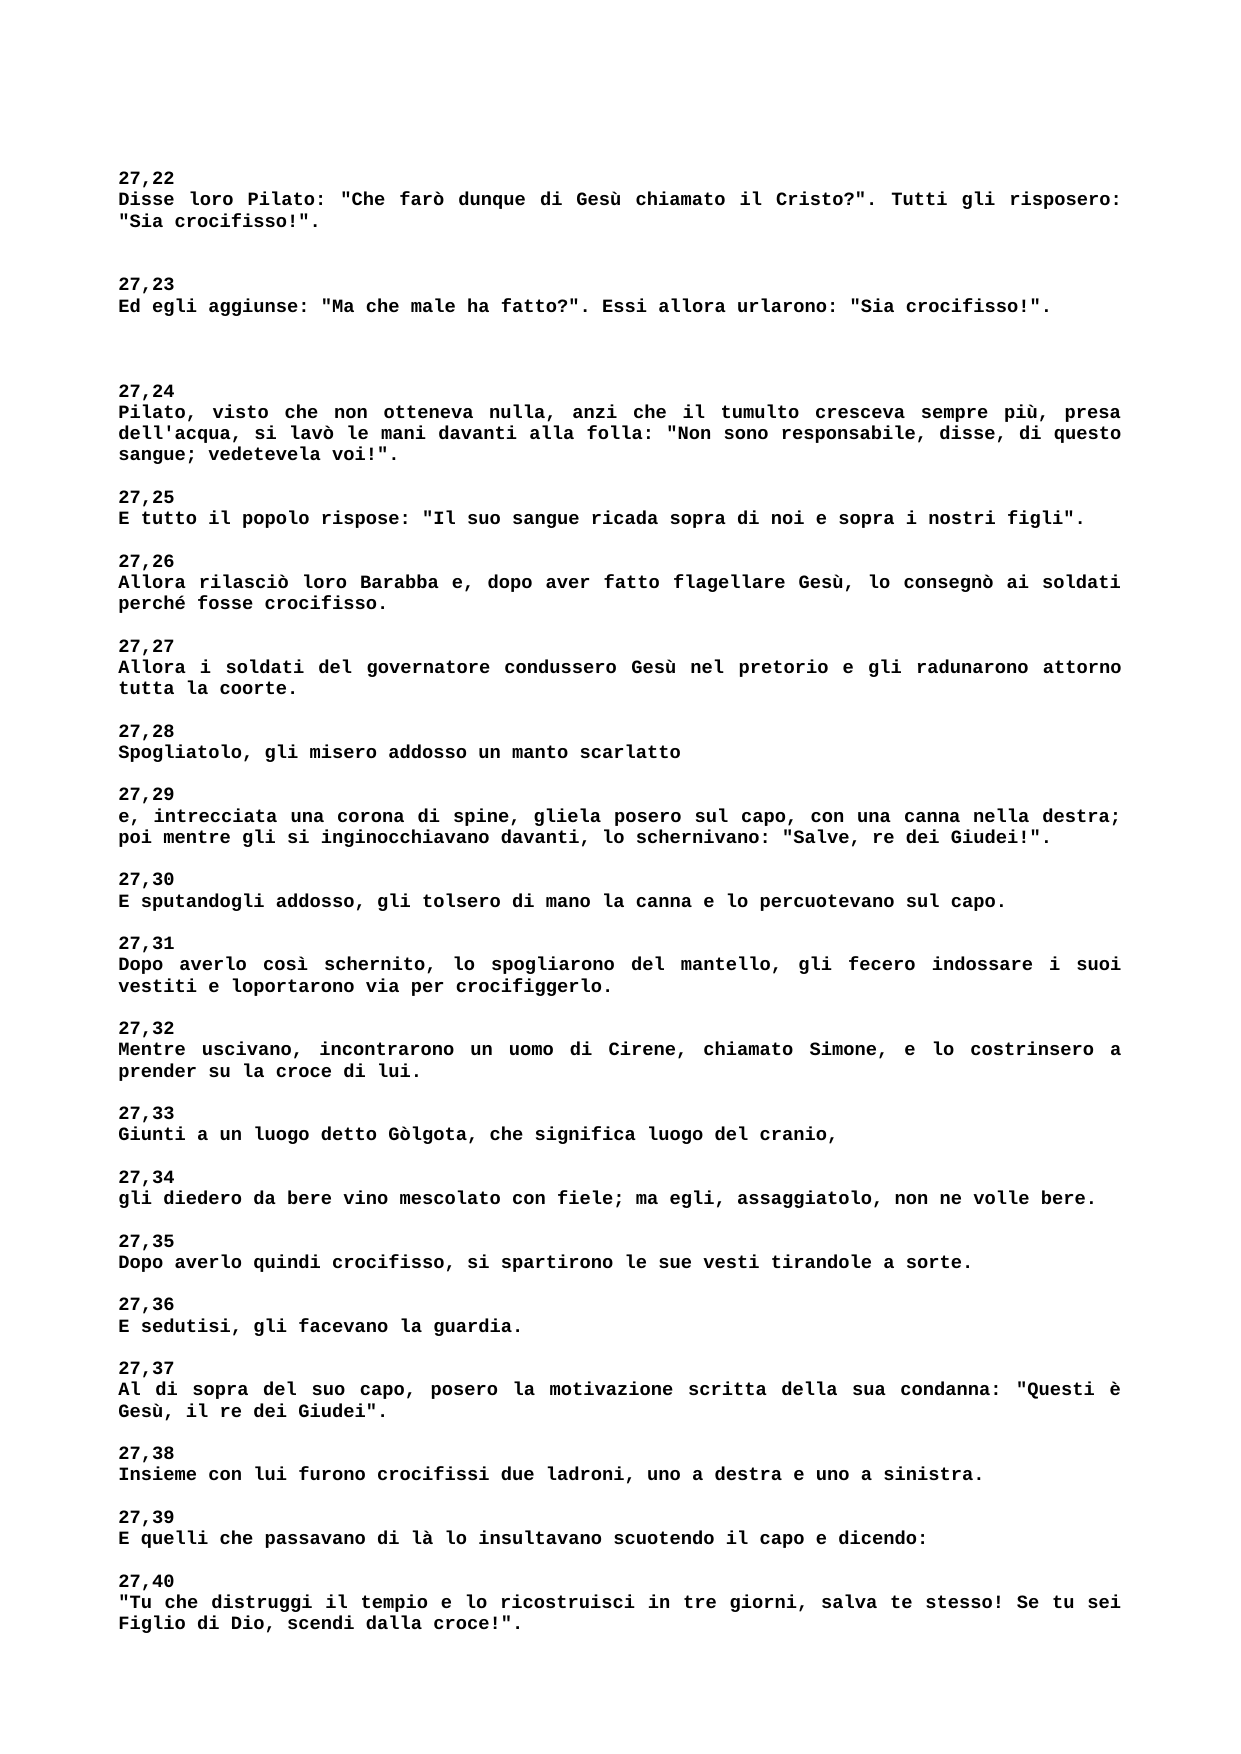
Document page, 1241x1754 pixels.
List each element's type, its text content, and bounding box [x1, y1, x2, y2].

text 27,33 [118, 1104, 1122, 1125]
text E sedutisi, gli facevano la guardia. [118, 1316, 1122, 1338]
text Ed egli aggiunse: "Ma che male ha fatto?". Essi allora urlarono: "Sia crocifisso!". [118, 296, 1122, 318]
text Allora i soldati del governatore condussero Gesù nel pretorio e gli radunarono attorno tutta la coorte. [118, 658, 1122, 700]
text 27,39 [118, 1508, 1122, 1529]
text 27,27 [118, 636, 1122, 658]
text 27,32 [118, 1019, 1122, 1040]
text 27,35 [118, 1231, 1122, 1253]
text 27,28 [118, 721, 1122, 743]
text 27,24 [118, 381, 1122, 403]
text E tutto il popolo rispose: "Il suo sangue ricada sopra di noi e sopra i nostri figli". [118, 509, 1122, 530]
text Giunti a un luogo detto Gòlgota, che significa luogo del cranio, [118, 1125, 1122, 1146]
text 27,29 [118, 785, 1122, 806]
text 27,36 [118, 1295, 1122, 1316]
text 27,22 [118, 169, 1122, 190]
text E sputandogli addosso, gli tolsero di mano la canna e lo percuotevano sul capo. [118, 891, 1122, 913]
text Disse loro Pilato: "Che farò dunque di Gesù chiamato il Cristo?". Tutti gli risposero: "Sia crocifisso!". [118, 190, 1122, 233]
text Dopo averlo così schernito, lo spogliarono del mantello, gli fecero indossare i suoi vestiti e loportarono via per crocifiggerlo. [118, 955, 1122, 998]
text E quelli che passavano di là lo insultavano scuotendo il capo e dicendo: [118, 1529, 1122, 1550]
text Mentre uscivano, incontrarono un uomo di Cirene, chiamato Simone, e lo costrinsero a prender su la croce di lui. [118, 1040, 1122, 1083]
text 27,37 [118, 1359, 1122, 1380]
text Dopo averlo quindi crocifisso, si spartirono le sue vesti tirandole a sorte. [118, 1253, 1122, 1274]
text Pilato, visto che non otteneva nulla, anzi che il tumulto cresceva sempre più, presa dell'acqua, si lavò le mani davanti alla folla: "Non sono responsabile, disse, di questo sangue; vedetevela voi!". [118, 403, 1122, 466]
text 27,23 [118, 275, 1122, 296]
text "Tu che distruggi il tempio e lo ricostruisci in tre giorni, salva te stesso! Se tu sei Figlio di Dio, scendi dalla croce!". [118, 1593, 1122, 1635]
text 27,38 [118, 1444, 1122, 1465]
text 27,31 [118, 934, 1122, 955]
text 27,26 [118, 551, 1122, 573]
text Insieme con lui furono crocifissi due ladroni, uno a destra e uno a sinistra. [118, 1465, 1122, 1486]
text 27,30 [118, 870, 1122, 891]
text Al di sopra del suo capo, posero la motivazione scritta della sua condanna: "Questi è Gesù, il re dei Giudei". [118, 1380, 1122, 1423]
text Allora rilasciò loro Barabba e, dopo aver fatto flagellare Gesù, lo consegnò ai soldati perché fosse crocifisso. [118, 573, 1122, 615]
text 27,34 [118, 1168, 1122, 1189]
text 27,25 [118, 488, 1122, 509]
text e, intrecciata una corona di spine, gliela posero sul capo, con una canna nella destra; poi mentre gli si inginocchiavano davanti, lo schernivano: "Salve, re dei Giudei!". [118, 806, 1122, 849]
text 27,40 [118, 1571, 1122, 1593]
text Spogliatolo, gli misero addosso un manto scarlatto [118, 743, 1122, 764]
text gli diedero da bere vino mescolato con fiele; ma egli, assaggiatolo, non ne volle bere. [118, 1189, 1122, 1210]
